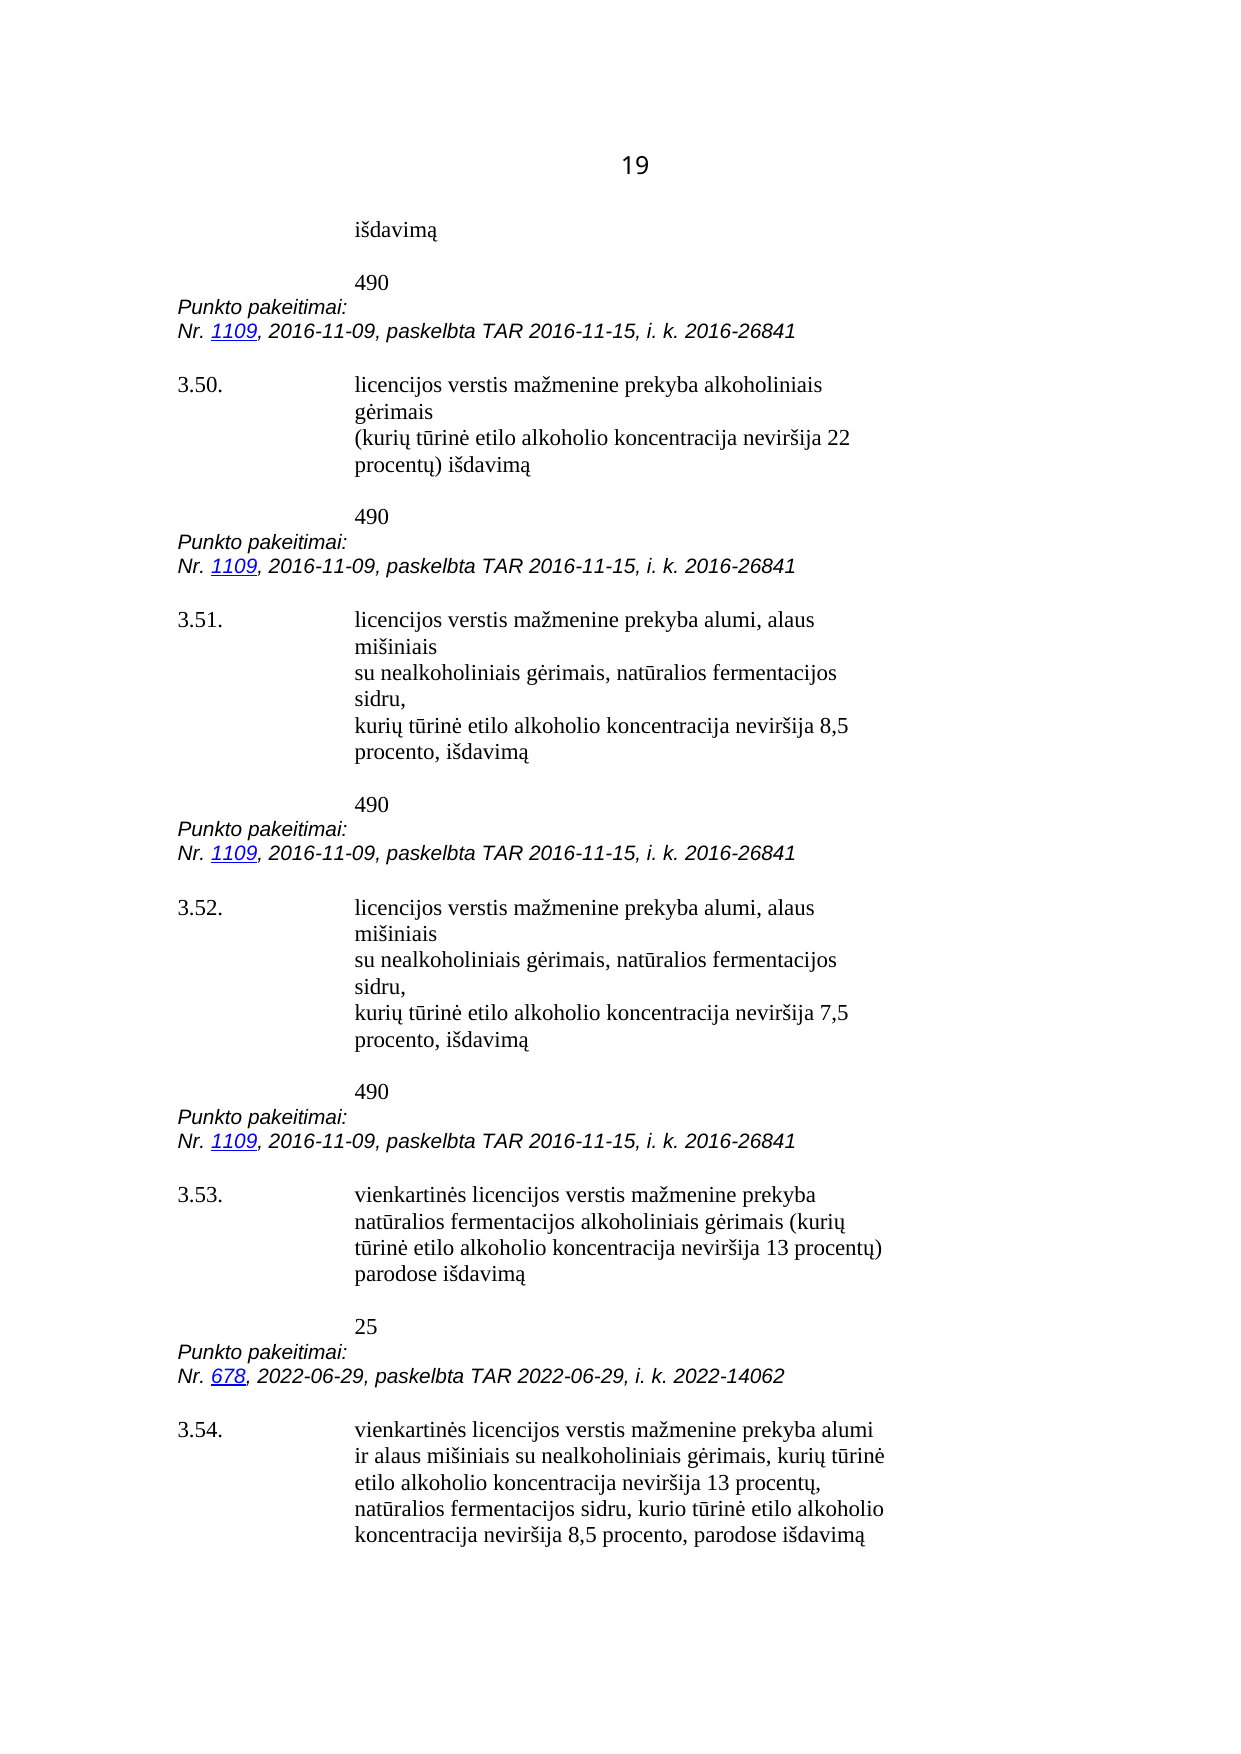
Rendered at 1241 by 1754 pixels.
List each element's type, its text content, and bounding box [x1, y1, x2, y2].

text Nr. 678, 2022-06-29, paskelbta TAR 2022-06-29, i. k. 2022-14062 [177, 1363, 1092, 1387]
text 3.52. licencijos verstis mažmenine prekyba alumi, alaus mišiniais [177, 894, 892, 947]
text Punkto pakeitimai: [177, 530, 1092, 554]
text su nealkoholiniais gėrimais, natūralios fermentacijos sidru, [354, 947, 892, 999]
text išdavimą 490 [354, 216, 892, 295]
text kurių tūrinė etilo alkoholio koncentracija neviršija 8,5 [354, 712, 892, 738]
text 3.50. licencijos verstis mažmenine prekyba alkoholiniais gėrimais [177, 372, 892, 424]
text 3.51. licencijos verstis mažmenine prekyba alumi, alaus mišiniais [177, 606, 892, 659]
text Nr. 1109, 2016-11-09, paskelbta TAR 2016-11-15, i. k. 2016-26841 [177, 319, 1092, 343]
text procento, išdavimą 490 [354, 738, 892, 817]
text (kurių tūrinė etilo alkoholio koncentracija neviršija 22 [354, 424, 892, 451]
text Nr. 1109, 2016-11-09, paskelbta TAR 2016-11-15, i. k. 2016-26841 [177, 554, 1092, 578]
text Punkto pakeitimai: [177, 1339, 1092, 1363]
text Punkto pakeitimai: [177, 817, 1092, 841]
text su nealkoholiniais gėrimais, natūralios fermentacijos sidru, [354, 659, 892, 712]
text Nr. 1109, 2016-11-09, paskelbta TAR 2016-11-15, i. k. 2016-26841 [177, 841, 1092, 865]
text Punkto pakeitimai: [177, 1105, 1092, 1129]
text Nr. 1109, 2016-11-09, paskelbta TAR 2016-11-15, i. k. 2016-26841 [177, 1129, 1092, 1153]
text procentų) išdavimą 490 [354, 451, 892, 530]
text kurių tūrinė etilo alkoholio koncentracija neviršija 7,5 [354, 999, 892, 1026]
text procento, išdavimą 490 [354, 1026, 892, 1105]
text Punkto pakeitimai: [177, 295, 1092, 319]
text 3.53. vienkartinės licencijos verstis mažmenine prekyba natūralios fermentacijos alkoholiniais gėrimais (kurių tūrinė etilo alkoholio koncentracija neviršija 13 procentų) parodose išdavimą 25 [177, 1181, 886, 1339]
text 3.54. vienkartinės licencijos verstis mažmenine prekyba alumi ir alaus mišiniais su nealkoholiniais gėrimais, kurių tūrinė etilo alkoholio koncentracija neviršija 13 procentų, natūralios fermentacijos sidru, kurio tūrinė etilo alkoholio koncentracija neviršija 8,5 procento, parodose išdavimą [177, 1416, 886, 1548]
